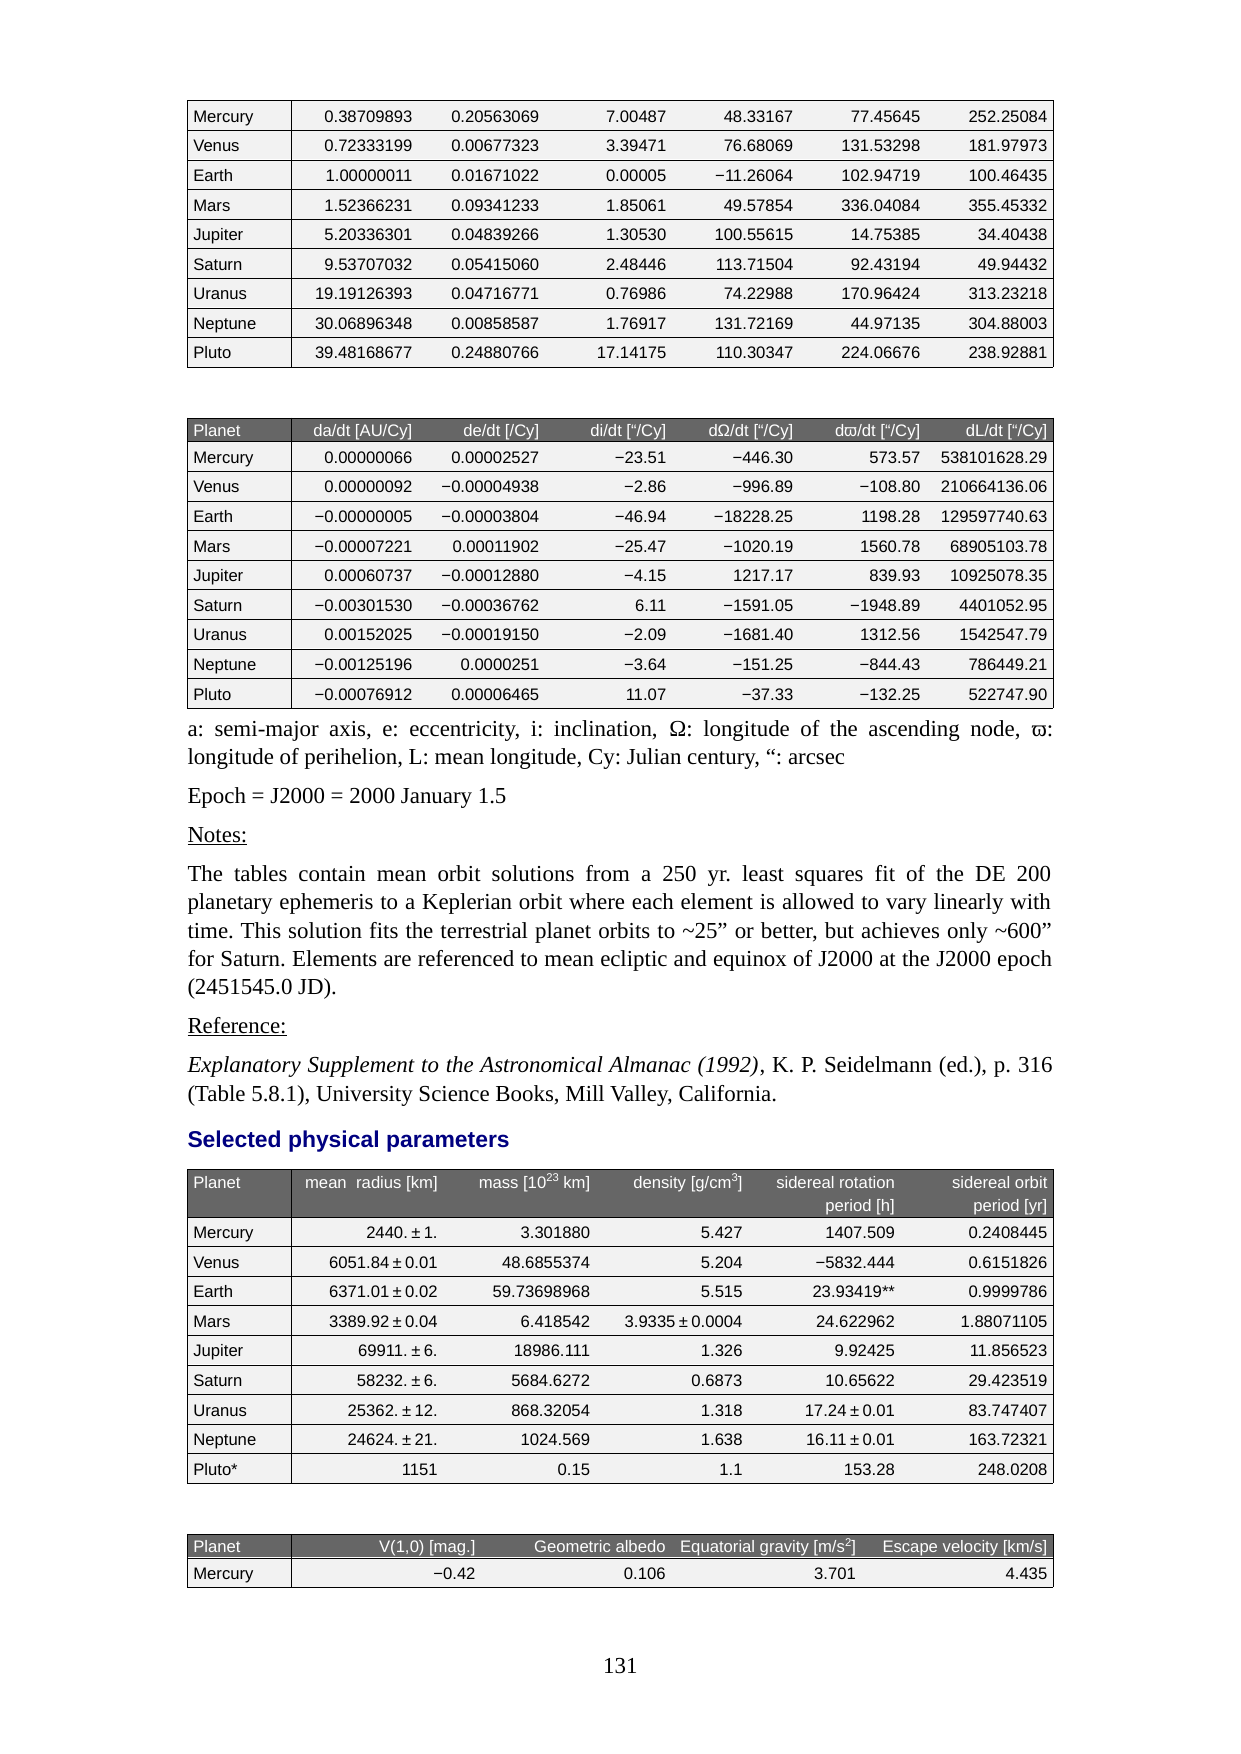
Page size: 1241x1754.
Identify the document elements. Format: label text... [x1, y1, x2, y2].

table_cell Jupiter [188, 220, 291, 248]
table_cell 224.06676 [799, 338, 926, 367]
table_cell 163.72321 [901, 1425, 1053, 1453]
table_cell −151.25 [672, 650, 799, 678]
table_cell 6.11 [545, 590, 672, 619]
table_cell −446.30 [672, 442, 799, 471]
table_cell 48.33167 [672, 101, 799, 130]
text Notes: [187, 820, 1053, 848]
table_cell 17.24 ± 0.01 [748, 1395, 901, 1424]
table_cell 24.622962 [748, 1306, 901, 1335]
table_cell 74.22988 [672, 279, 799, 307]
table_cell −0.00012880 [418, 561, 545, 589]
table_cell 1198.28 [799, 502, 926, 530]
table_cell 7.00487 [545, 101, 672, 130]
table_header dL/dt [“/Cy] [926, 419, 1053, 441]
table_cell −108.80 [799, 472, 926, 501]
table_cell Pluto [188, 338, 291, 367]
table_header Equatorial gravity [m/s2] [671, 1535, 862, 1557]
table_cell 1.00000011 [292, 161, 418, 189]
table_cell Uranus [188, 279, 291, 307]
table_cell 76.68069 [672, 131, 799, 159]
table_cell 1.326 [596, 1336, 748, 1364]
table_cell 6371.01 ± 0.02 [292, 1277, 443, 1305]
table_cell Earth [188, 1277, 291, 1305]
table_cell 25362. ± 12. [292, 1395, 443, 1424]
table_cell 131.72169 [672, 309, 799, 337]
table_header Planet [188, 419, 291, 441]
table_cell −4.15 [545, 561, 672, 589]
table_header sidereal rota­tion period [h] [748, 1170, 901, 1217]
table_cell 29.423519 [901, 1366, 1053, 1394]
table_cell 0.6873 [596, 1366, 748, 1394]
table_cell Pluto [188, 679, 291, 708]
table_cell 77.45645 [799, 101, 926, 130]
table_cell 0.106 [481, 1559, 671, 1587]
text Explanatory Supplement to the Astronomical Almanac (1992), K. P. Seidelmann (ed.), p. 316 (Table 5.8.1), University Science Books, Mill Valley, California. [187, 1050, 1053, 1107]
table_cell 102.94719 [799, 161, 926, 189]
table_cell −23.51 [545, 442, 672, 471]
table_cell 238.92881 [926, 338, 1053, 367]
text The tables contain mean orbit solutions from a 250 yr. least squares fit of the DE 200 planetary ephemeris to a Keplerian orbit where each element is allowed to vary linearly with time. This solution fits the terrestrial planet orbits to ~25” or better, but achieves only ~600” for Saturn. Elements are referenced to mean ecliptic and equinox of J2000 at the J2000 epoch (2451545.0 JD). [187, 859, 1053, 1001]
table_cell 0.05415060 [418, 249, 545, 278]
table_cell Saturn [188, 249, 291, 278]
table_cell 0.00000092 [292, 472, 418, 501]
table_cell −2.09 [545, 620, 672, 648]
table_cell 6.418542 [443, 1306, 596, 1335]
table_header V(1,0) [mag.] [292, 1535, 481, 1557]
table_header mass [1023 km] [443, 1170, 596, 1217]
table_cell 304.88003 [926, 309, 1053, 337]
table_cell 313.23218 [926, 279, 1053, 307]
table_cell Jupiter [188, 561, 291, 589]
table_cell 5.427 [596, 1218, 748, 1246]
table_cell Pluto* [188, 1454, 291, 1483]
table_cell 0.00858587 [418, 309, 545, 337]
table_cell 0.15 [443, 1454, 596, 1483]
table_cell 0.00060737 [292, 561, 418, 589]
table_cell 1.52366231 [292, 190, 418, 219]
table_cell 355.45332 [926, 190, 1053, 219]
table_cell −0.00036762 [418, 590, 545, 619]
table_cell Venus [188, 131, 291, 159]
table_cell 23.93419** [748, 1277, 901, 1305]
table_cell 14.75385 [799, 220, 926, 248]
table_cell −0.42 [292, 1559, 481, 1587]
table_cell 0.20563069 [418, 101, 545, 130]
table_cell −3.64 [545, 650, 672, 678]
table_cell 68905103.78 [926, 531, 1053, 560]
table_cell 3389.92 ± 0.04 [292, 1306, 443, 1335]
table_cell 3.701 [671, 1559, 862, 1587]
table_cell 0.2408445 [901, 1218, 1053, 1246]
table_cell 1151 [292, 1454, 443, 1483]
table_cell 0.00152025 [292, 620, 418, 648]
table_cell Mercury [188, 1559, 291, 1587]
table_cell −1020.19 [672, 531, 799, 560]
table_cell 573.57 [799, 442, 926, 471]
table_cell −844.43 [799, 650, 926, 678]
table_cell −2.86 [545, 472, 672, 501]
table_cell 58232. ± 6. [292, 1366, 443, 1394]
table_header mean radius [km] [292, 1170, 443, 1217]
table_cell 0.38709893 [292, 101, 418, 130]
table_cell Earth [188, 161, 291, 189]
table_cell 17.14175 [545, 338, 672, 367]
table_cell 100.55615 [672, 220, 799, 248]
table_cell 0.04716771 [418, 279, 545, 307]
table_cell Mars [188, 1306, 291, 1335]
table_cell −0.00301530 [292, 590, 418, 619]
table_cell −5832.444 [748, 1247, 901, 1276]
table_cell 0.00006465 [418, 679, 545, 708]
table_cell 59.73698968 [443, 1277, 596, 1305]
table_cell 0.01671022 [418, 161, 545, 189]
table_cell 1.318 [596, 1395, 748, 1424]
table_cell 110.30347 [672, 338, 799, 367]
table_cell 786449.21 [926, 650, 1053, 678]
table_cell 1.85061 [545, 190, 672, 219]
table_cell 4401052.95 [926, 590, 1053, 619]
table_cell 153.28 [748, 1454, 901, 1483]
table_cell Mars [188, 531, 291, 560]
table_header de/dt [/Cy] [418, 419, 545, 441]
table_cell 19.19126393 [292, 279, 418, 307]
table_cell 2.48446 [545, 249, 672, 278]
table_cell Mercury [188, 101, 291, 130]
subtitle Selected physical parameters [187, 1126, 1053, 1153]
table_cell 10925078.35 [926, 561, 1053, 589]
table_cell 92.43194 [799, 249, 926, 278]
table_cell 1312.56 [799, 620, 926, 648]
table_cell 1560.78 [799, 531, 926, 560]
table_cell 0.00000066 [292, 442, 418, 471]
table_cell −11.26064 [672, 161, 799, 189]
table_cell −996.89 [672, 472, 799, 501]
table_cell 538101628.29 [926, 442, 1053, 471]
table_cell 248.0208 [901, 1454, 1053, 1483]
table_cell 1.30530 [545, 220, 672, 248]
table_cell 2440. ± 1. [292, 1218, 443, 1246]
table_cell 24624. ± 21. [292, 1425, 443, 1453]
table_cell 5.20336301 [292, 220, 418, 248]
table_cell −0.00076912 [292, 679, 418, 708]
table_cell −37.33 [672, 679, 799, 708]
table_cell 3.9335 ± 0.0004 [596, 1306, 748, 1335]
table_cell Neptune [188, 650, 291, 678]
table_header Planet [188, 1170, 291, 1217]
table_header dΩ/dt [“/Cy] [672, 419, 799, 441]
table_cell 9.53707032 [292, 249, 418, 278]
table_cell Uranus [188, 620, 291, 648]
table_cell 100.46435 [926, 161, 1053, 189]
table_cell 0.24880766 [418, 338, 545, 367]
table_cell 16.11 ± 0.01 [748, 1425, 901, 1453]
table_header di/dt [“/Cy] [545, 419, 672, 441]
table_cell 0.04839266 [418, 220, 545, 248]
table_header Geometric albedo [481, 1535, 671, 1557]
table_cell 210664136.06 [926, 472, 1053, 501]
table_cell 1.638 [596, 1425, 748, 1453]
table_cell 9.92425 [748, 1336, 901, 1364]
table_cell Saturn [188, 590, 291, 619]
table_cell Jupiter [188, 1336, 291, 1364]
table_cell 1542547.79 [926, 620, 1053, 648]
table_header Escape velocity [km/s] [862, 1535, 1053, 1557]
table_cell −0.00007221 [292, 531, 418, 560]
table_cell 0.72333199 [292, 131, 418, 159]
table_cell 0.00005 [545, 161, 672, 189]
table_cell 49.57854 [672, 190, 799, 219]
table_cell 5684.6272 [443, 1366, 596, 1394]
table_cell Mars [188, 190, 291, 219]
table_cell 4.435 [862, 1559, 1053, 1587]
table_cell −0.00004938 [418, 472, 545, 501]
table_cell 1.1 [596, 1454, 748, 1483]
table_cell 18986.111 [443, 1336, 596, 1364]
table_cell −18228.25 [672, 502, 799, 530]
table_cell 0.6151826 [901, 1247, 1053, 1276]
table_cell Mercury [188, 442, 291, 471]
table_cell 181.97973 [926, 131, 1053, 159]
table_cell 522747.90 [926, 679, 1053, 708]
table_cell −0.00003804 [418, 502, 545, 530]
table_cell 34.40438 [926, 220, 1053, 248]
table_cell 252.25084 [926, 101, 1053, 130]
table_cell 10.65622 [748, 1366, 901, 1394]
table_cell 1.88071105 [901, 1306, 1053, 1335]
table_cell −1681.40 [672, 620, 799, 648]
table_cell −132.25 [799, 679, 926, 708]
table_cell 0.09341233 [418, 190, 545, 219]
table_cell 0.0000251 [418, 650, 545, 678]
table_cell 0.00002527 [418, 442, 545, 471]
table_cell 0.00677323 [418, 131, 545, 159]
table_cell 5.204 [596, 1247, 748, 1276]
table_cell 1.76917 [545, 309, 672, 337]
table_header sidereal orbit period [yr] [901, 1170, 1053, 1217]
table_header dϖ/dt [“/Cy] [799, 419, 926, 441]
table_cell −0.00019150 [418, 620, 545, 648]
table_cell Neptune [188, 1425, 291, 1453]
text Epoch = J2000 = 2000 January 1.5 [187, 781, 1053, 809]
table_cell 0.00011902 [418, 531, 545, 560]
table_cell 39.48168677 [292, 338, 418, 367]
table_cell −0.00000005 [292, 502, 418, 530]
table_cell −46.94 [545, 502, 672, 530]
table_cell 1024.569 [443, 1425, 596, 1453]
table_cell 49.94432 [926, 249, 1053, 278]
text Reference: [187, 1011, 1053, 1039]
table_cell 868.32054 [443, 1395, 596, 1424]
table_cell Venus [188, 1247, 291, 1276]
table_cell 69911. ± 6. [292, 1336, 443, 1364]
table_cell Saturn [188, 1366, 291, 1394]
table_cell Mercury [188, 1218, 291, 1246]
table_cell 0.9999786 [901, 1277, 1053, 1305]
table_cell 11.07 [545, 679, 672, 708]
table_cell 48.6855374 [443, 1247, 596, 1276]
table_header da/dt [AU/Cy] [292, 419, 418, 441]
table_cell Venus [188, 472, 291, 501]
table_cell 129597740.63 [926, 502, 1053, 530]
table_cell 6051.84 ± 0.01 [292, 1247, 443, 1276]
table_cell 11.856523 [901, 1336, 1053, 1364]
table_cell 336.04084 [799, 190, 926, 219]
table_cell 5.515 [596, 1277, 748, 1305]
table_header Planet [188, 1535, 291, 1557]
table_header density [g/cm3] [596, 1170, 748, 1217]
table_cell 3.301880 [443, 1218, 596, 1246]
table_cell Earth [188, 502, 291, 530]
table_cell −1948.89 [799, 590, 926, 619]
table_cell −25.47 [545, 531, 672, 560]
table_cell 113.71504 [672, 249, 799, 278]
table_cell 1407.509 [748, 1218, 901, 1246]
table_cell 131.53298 [799, 131, 926, 159]
table_cell 44.97135 [799, 309, 926, 337]
table_cell 170.96424 [799, 279, 926, 307]
table_cell 1217.17 [672, 561, 799, 589]
table_cell 839.93 [799, 561, 926, 589]
table_cell 30.06896348 [292, 309, 418, 337]
table_cell 3.39471 [545, 131, 672, 159]
table_cell 0.76986 [545, 279, 672, 307]
text a: semi-major axis, e: eccentricity, i: inclination, Ω: longitude of the ascending node, ϖ: longitude of perihelion, L: mean longitude, Cy: Julian century, “: arcsec [187, 714, 1053, 770]
table_cell Uranus [188, 1395, 291, 1424]
table_cell 83.747407 [901, 1395, 1053, 1424]
table_cell Neptune [188, 309, 291, 337]
table_cell −0.00125196 [292, 650, 418, 678]
table_cell −1591.05 [672, 590, 799, 619]
